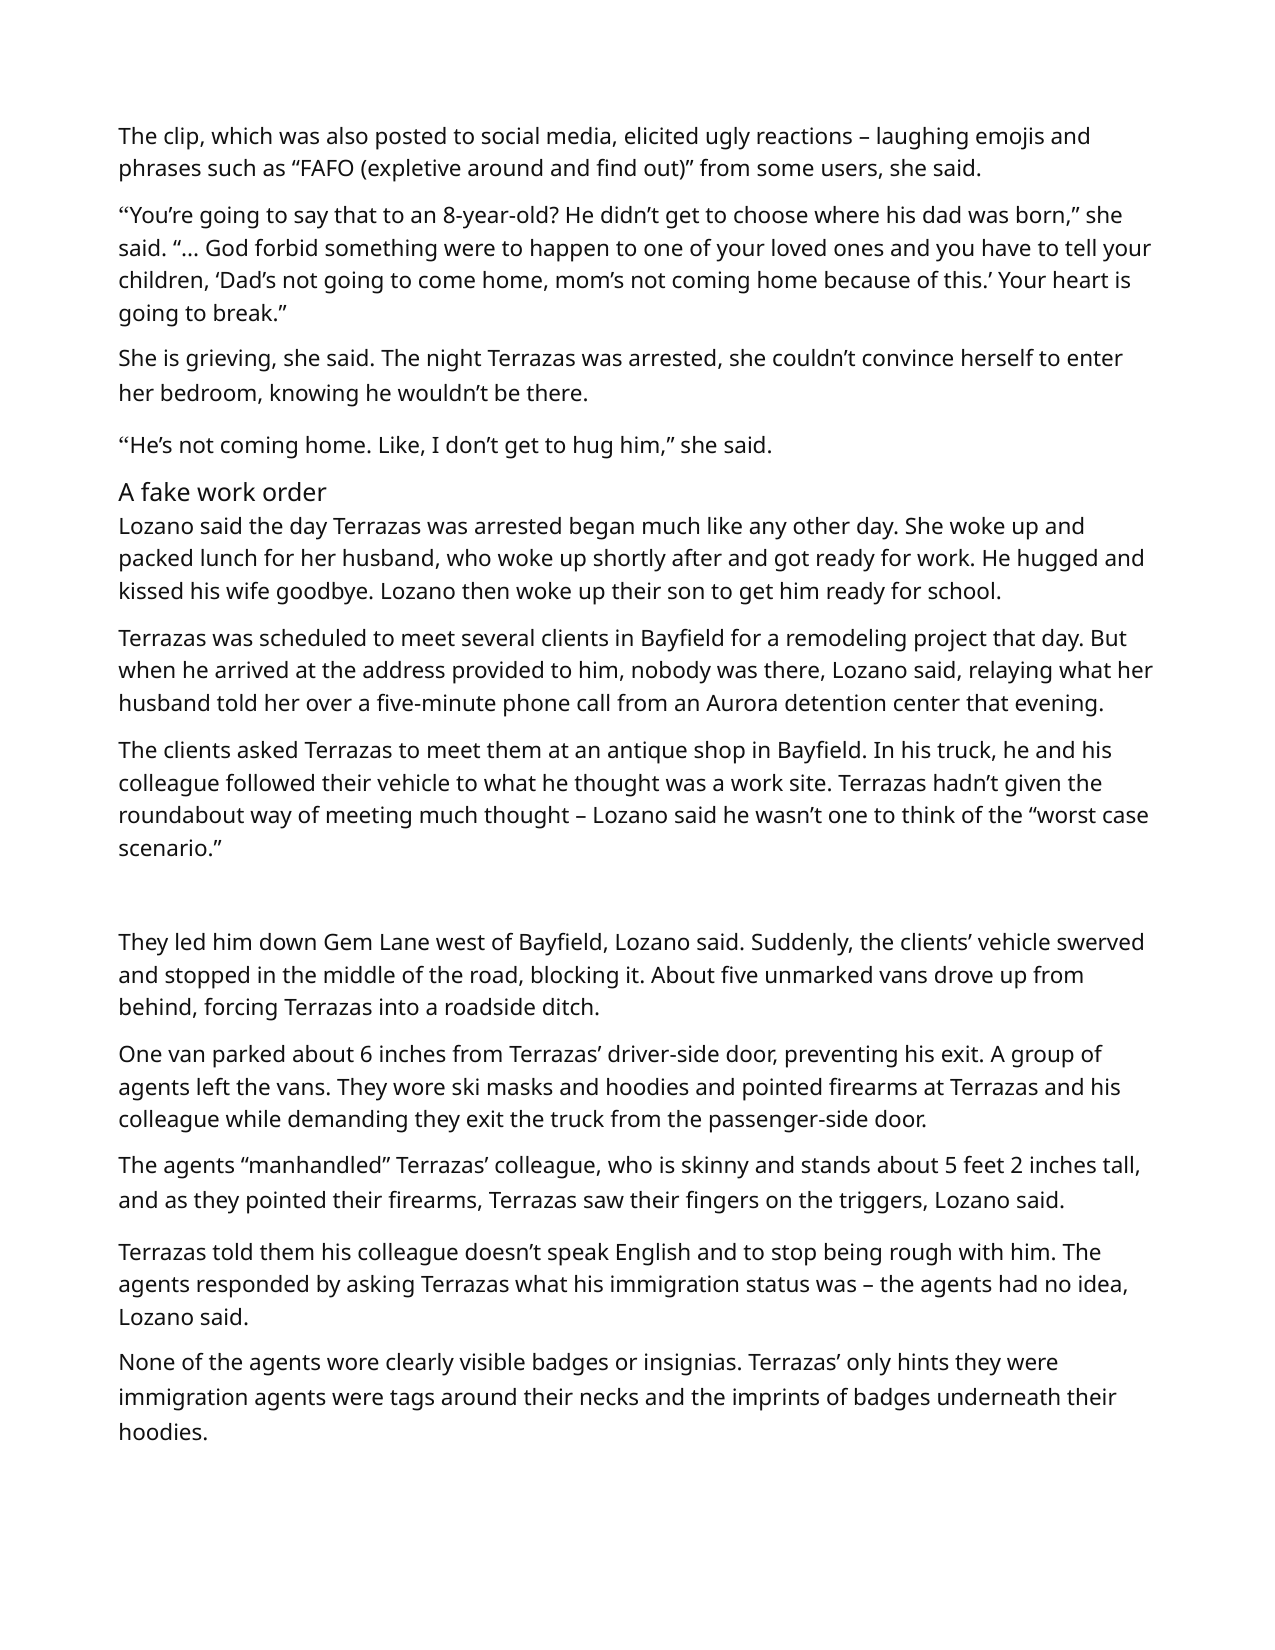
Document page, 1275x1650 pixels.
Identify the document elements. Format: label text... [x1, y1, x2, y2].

text They led him down Gem Lane west of Bayfield, Lozano said. Suddenly, the clients’ vehicle swerved and stopped in the middle of the road, blocking it. About five unmarked vans drove up from behind, forcing Terrazas into a roadside ditch. [118, 925, 1157, 1022]
text The clients asked Terrazas to meet them at an antique shop in Bayfield. In his truck, he and his colleague followed their vehicle to what he thought was a work site. Terrazas hadn’t given the roundabout way of meeting much thought – Lozano said he wasn’t one to think of the “worst case scenario.” [118, 733, 1157, 863]
text The clip, which was also posted to social media, elicited ugly reactions – laughing emojis and phrases such as “FAFO (expletive around and find out)” from some users, she said. [118, 118, 1157, 183]
text One van parked about 6 inches from Terrazas’ driver-side door, preventing his exit. A group of agents left the vans. They wore ski masks and hoodies and pointed firearms at Terrazas and his colleague while demanding they exit the truck from the passenger-side door. [118, 1037, 1157, 1134]
text Terrazas told them his colleague doesn’t speak English and to stop being rough with him. The agents responded by asking Terrazas what his immigration status was – the agents had no idea, Lozano said. [118, 1234, 1157, 1331]
text She is grieving, she said. The night Terrazas was arrested, she couldn’t convince herself to enter her bedroom, knowing he wouldn’t be there. [118, 342, 1157, 408]
text “He’s not coming home. Like, I don’t get to hug him,” she said. [118, 427, 1157, 460]
text Lozano said the day Terrazas was arrested began much like any other day. She woke up and packed lunch for her husband, who woke up shortly after and got ready for work. He hugged and kissed his wife goodbye. Lozano then woke up their son to get him ready for school. [118, 508, 1157, 606]
text The agents “manhandled” Terrazas’ colleague, who is skinny and stands about 5 feet 2 inches tall, and as they pointed their firearms, Terrazas saw their fingers on the triggers, Lozano said. [118, 1149, 1157, 1215]
text A fake work order [118, 474, 1157, 508]
text “You’re going to say that to an 8-year-old? He didn’t get to choose where his dad was born,” she said. “... God forbid something were to happen to one of your loved ones and you have to tell your children, ‘Dad’s not going to come home, mom’s not coming home because of this.’ Your heart is going to break.” [118, 198, 1157, 328]
text None of the agents wore clearly visible badges or insignias. Terrazas’ only hints they were immigration agents were tags around their necks and the imprints of badges underneath their hoodies. [118, 1346, 1157, 1447]
text Terrazas was scheduled to meet several clients in Bayfield for a remodeling project that day. But when he arrived at the address provided to him, nobody was there, Lozano said, relaying what her husband told her over a five-minute phone call from an Aurora detention center that evening. [118, 621, 1157, 718]
